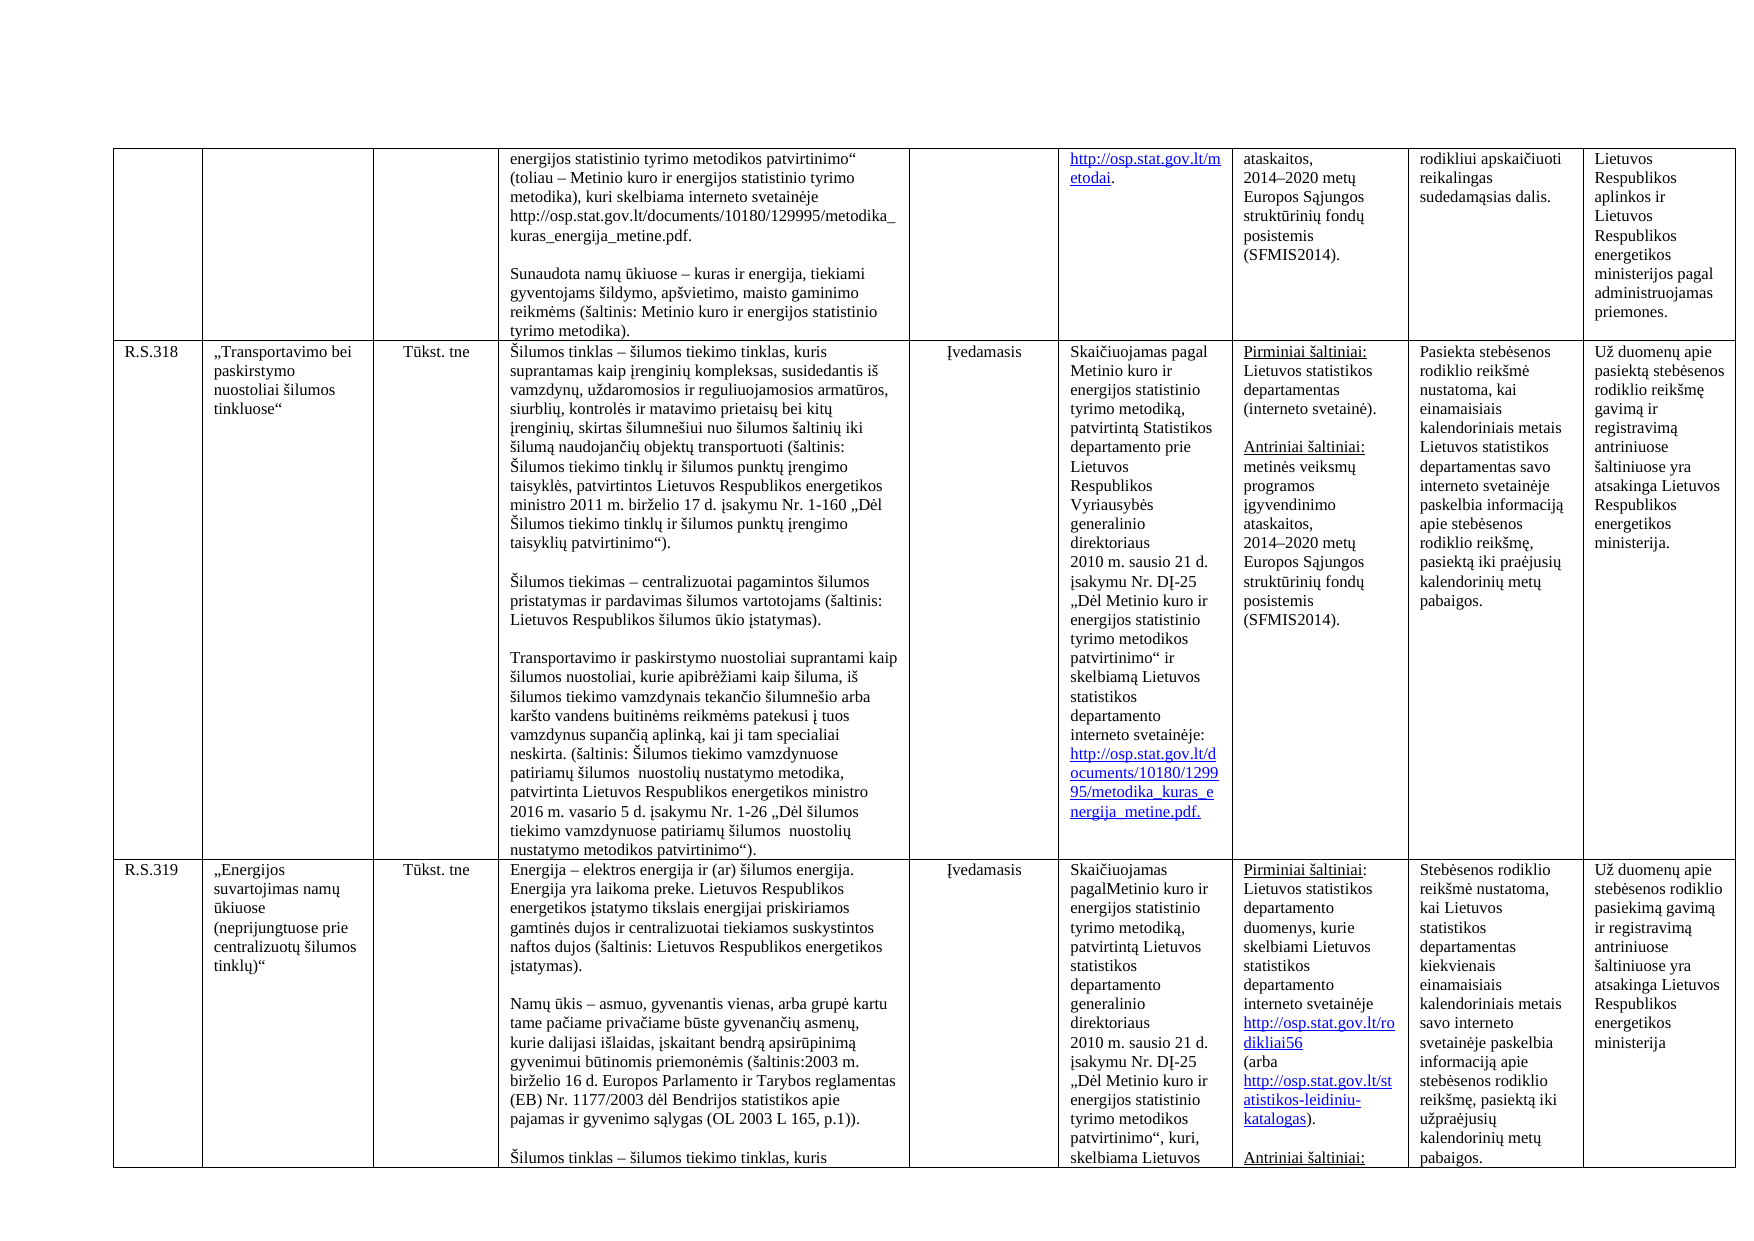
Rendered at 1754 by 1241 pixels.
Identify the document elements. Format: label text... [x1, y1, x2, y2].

table_cell http://osp.stat.gov.lt/metodai. [1059, 149, 1232, 340]
table_cell rodikliui apskaičiuoti reikalingas sudedamąsias dalis. [1409, 149, 1583, 340]
table_cell Pirminiai šaltiniai: Lietuvos statistikos departamento duomenys, kurie skelbiami Lietuvos statistikos departamento interneto svetainėje http://osp.stat.gov.lt/rodikliai56 (arba http://osp.stat.gov.lt/statistikos-leidiniu-katalogas). Antriniai šaltiniai: [1233, 860, 1408, 1167]
table_cell [203, 149, 373, 340]
table_cell „Energijos suvartojimas namų ūkiuose (neprijungtuose prie centralizuotų šilumos tinklų)“ [203, 860, 373, 1167]
table_cell Tūkst. tne [374, 341, 498, 859]
table_cell energijos statistinio tyrimo metodikos patvirtinimo“ (toliau – Metinio kuro ir energijos statistinio tyrimo metodika), kuri skelbiama interneto svetainėje http://osp.stat.gov.lt/documents/10180/129995/metodika_kuras_energija_metine.pdf. Sunaudota namų ūkiuose – kuras ir energija, tiekiami gyventojams šildymo, apšvietimo, maisto gaminimo reikmėms (šaltinis: Metinio kuro ir energijos statistinio tyrimo metodika). [499, 149, 909, 340]
table_cell Už duomenų apie pasiektą stebėsenos rodiklio reikšmę gavimą ir registravimą antriniuose šaltiniuose yra atsakinga Lietuvos Respublikos energetikos ministerija. [1584, 341, 1735, 859]
table_cell Įvedamasis [910, 860, 1058, 1167]
table_cell [910, 149, 1058, 340]
table_cell [374, 149, 498, 340]
table_cell R.S.319 [114, 860, 202, 1167]
table_cell Pirminiai šaltiniai: Lietuvos statistikos departamentas (interneto svetainė). Antriniai šaltiniai: metinės veiksmų programos įgyvendinimo ataskaitos, 2014–2020 metų Europos Sąjungos struktūrinių fondų posistemis (SFMIS2014). [1233, 341, 1408, 859]
table_cell Stebėsenos rodiklio reikšmė nustatoma, kai Lietuvos statistikos departamentas kiekvienais einamaisiais kalendoriniais metais savo interneto svetainėje paskelbia informaciją apie stebėsenos rodiklio reikšmę, pasiektą iki užpraėjusių kalendorinių metų pabaigos. [1409, 860, 1583, 1167]
table_cell ataskaitos, 2014–2020 metų Europos Sąjungos struktūrinių fondų posistemis (SFMIS2014). [1233, 149, 1408, 340]
table_cell Lietuvos Respublikos aplinkos ir Lietuvos Respublikos energetikos ministerijos pagal administruojamas priemones. [1584, 149, 1735, 340]
table_cell „Transportavimo bei paskirstymo nuostoliai šilumos tinkluose“ [203, 341, 373, 859]
table_cell Šilumos tinklas – šilumos tiekimo tinklas, kuris suprantamas kaip įrenginių kompleksas, susidedantis iš vamzdynų, uždaromosios ir reguliuojamosios armatūros, siurblių, kontrolės ir matavimo prietaisų bei kitų įrenginių, skirtas šilumnešiui nuo šilumos šaltinių iki šilumą naudojančių objektų transportuoti (šaltinis: Šilumos tiekimo tinklų ir šilumos punktų įrengimo taisyklės, patvirtintos Lietuvos Respublikos energetikos ministro 2011 m. birželio 17 d. įsakymu Nr. 1-160 „Dėl Šilumos tiekimo tinklų ir šilumos punktų įrengimo taisyklių patvirtinimo“). Šilumos tiekimas – centralizuotai pagamintos šilumos pristatymas ir pardavimas šilumos vartotojams (šaltinis: Lietuvos Respublikos šilumos ūkio įstatymas). Transportavimo ir paskirstymo nuostoliai suprantami kaip šilumos nuostoliai, kurie apibrėžiami kaip šiluma, iš šilumos tiekimo vamzdynais tekančio šilumnešio arba karšto vandens buitinėms reikmėms patekusi į tuos vamzdynus supančią aplinką, kai ji tam specialiai neskirta. (šaltinis: Šilumos tiekimo vamzdynuose patiriamų šilumos nuostolių nustatymo metodika, patvirtinta Lietuvos Respublikos energetikos ministro 2016 m. vasario 5 d. įsakymu Nr. 1-26 „Dėl šilumos tiekimo vamzdynuose patiriamų šilumos nuostolių nustatymo metodikos patvirtinimo“). [499, 341, 909, 859]
table_cell Skaičiuojamas pagal Metinio kuro ir energijos statistinio tyrimo metodiką, patvirtintą Statistikos departamento prie Lietuvos Respublikos Vyriausybės generalinio direktoriaus 2010 m. sausio 21 d. įsakymu Nr. DĮ-25 „Dėl Metinio kuro ir energijos statistinio tyrimo metodikos patvirtinimo“ ir skelbiamą Lietuvos statistikos departamento interneto svetainėje: http://osp.stat.gov.lt/documents/10180/129995/metodika_kuras_energija_metine.pdf. [1059, 341, 1232, 859]
table_cell Energija – elektros energija ir (ar) šilumos energija. Energija yra laikoma preke. Lietuvos Respublikos energetikos įstatymo tikslais energijai priskiriamos gamtinės dujos ir centralizuotai tiekiamos suskystintos naftos dujos (šaltinis: Lietuvos Respublikos energetikos įstatymas). Namų ūkis – asmuo, gyvenantis vienas, arba grupė kartu tame pačiame privačiame būste gyvenančių asmenų, kurie dalijasi išlaidas, įskaitant bendrą apsirūpinimą gyvenimui būtinomis priemonėmis (šaltinis:2003 m. birželio 16 d. Europos Parlamento ir Tarybos reglamentas (EB) Nr. 1177/2003 dėl Bendrijos statistikos apie pajamas ir gyvenimo sąlygas (OL 2003 L 165, p.1)). Šilumos tinklas – šilumos tiekimo tinklas, kuris [499, 860, 909, 1167]
table_cell R.S.318 [114, 341, 202, 859]
table_cell Įvedamasis [910, 341, 1058, 859]
table_cell Pasiekta stebėsenos rodiklio reikšmė nustatoma, kai einamaisiais kalendoriniais metais Lietuvos statistikos departamentas savo interneto svetainėje paskelbia informaciją apie stebėsenos rodiklio reikšmę, pasiektą iki praėjusių kalendorinių metų pabaigos. [1409, 341, 1583, 859]
table_cell Tūkst. tne [374, 860, 498, 1167]
table_cell Skaičiuojamas pagalMetinio kuro ir energijos statistinio tyrimo metodiką, patvirtintą Lietuvos statistikos departamento generalinio direktoriaus 2010 m. sausio 21 d. įsakymu Nr. DĮ-25 „Dėl Metinio kuro ir energijos statistinio tyrimo metodikos patvirtinimo“, kuri, skelbiama Lietuvos [1059, 860, 1232, 1167]
table_cell Už duomenų apie stebėsenos rodiklio pasiekimą gavimą ir registravimą antriniuose šaltiniuose yra atsakinga Lietuvos Respublikos energetikos ministerija [1584, 860, 1735, 1167]
table_cell [114, 149, 202, 340]
